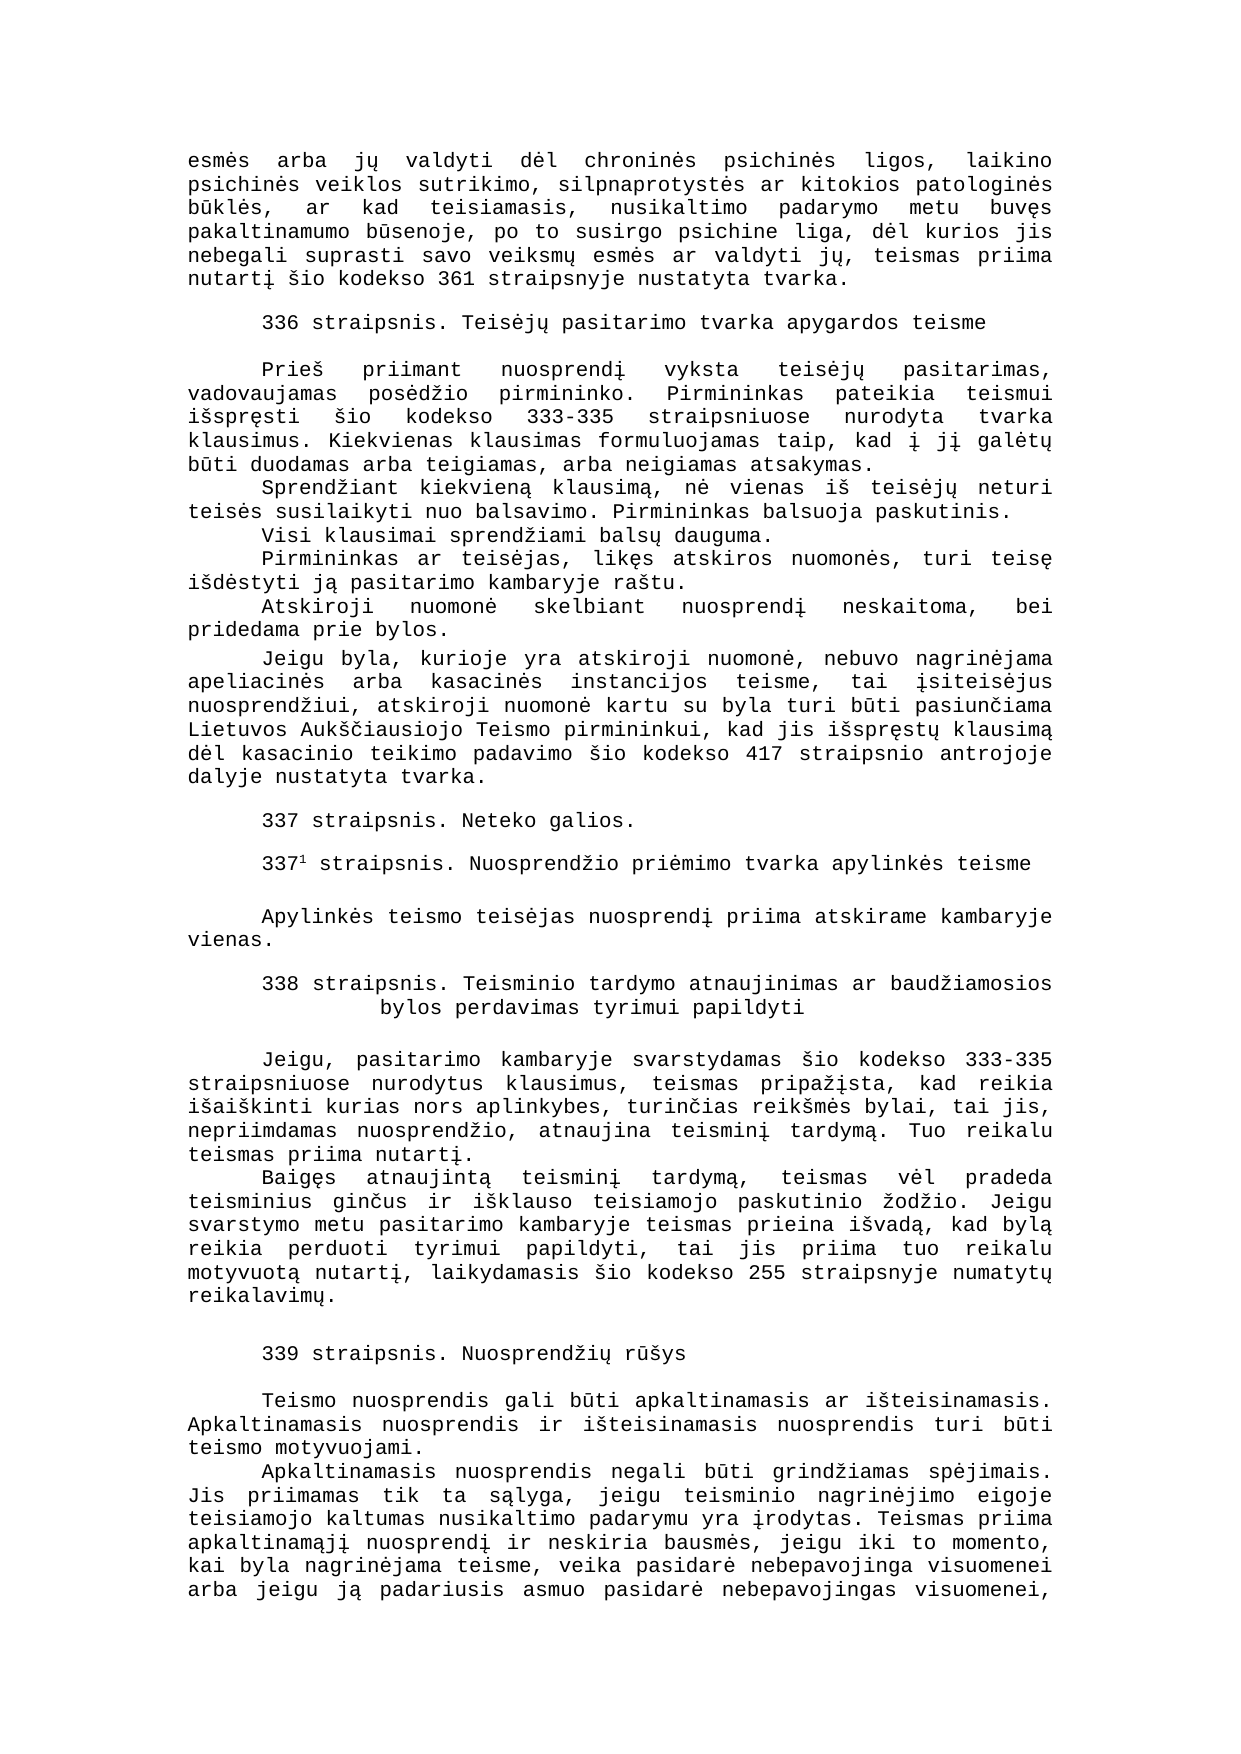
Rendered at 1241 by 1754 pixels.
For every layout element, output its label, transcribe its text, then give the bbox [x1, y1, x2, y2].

text Apkaltinamasis nuosprendis negali būti grindžiamas spėjimais. Jis priimamas tik ta sąlyga, jeigu teisminio nagrinėjimo eigoje teisiamojo kaltumas nusikaltimo padarymu yra įrodytas. Teismas priima apkaltinamąjį nuosprendį ir neskiria bausmės, jeigu iki to momento, kai byla nagrinėjama teisme, veika pasidarė nebepavojinga visuomenei arba jeigu ją padariusis asmuo pasidarė nebepavojingas visuomenei, [187, 1461, 1053, 1603]
text Jeigu, pasitarimo kambaryje svarstydamas šio kodekso 333-335 straipsniuose nurodytus klausimus, teismas pripažįsta, kad reikia išaiškinti kurias nors aplinkybes, turinčias reikšmės bylai, tai jis, nepriimdamas nuosprendžio, atnaujina teisminį tardymą. Tuo reikalu teismas priima nutartį. [187, 1049, 1053, 1167]
text Sprendžiant kiekvieną klausimą, nė vienas iš teisėjų neturi teisės susilaikyti nuo balsavimo. Pirmininkas balsuoja paskutinis. [187, 477, 1053, 525]
text Visi klausimai sprendžiami balsų dauguma. [187, 525, 1053, 548]
text Baigęs atnaujintą teisminį tardymą, teismas vėl pradeda teisminius ginčus ir išklauso teisiamojo paskutinio žodžio. Jeigu svarstymo metu pasitarimo kambaryje teismas prieina išvadą, kad bylą reikia perduoti tyrimui papildyti, tai jis priima tuo reikalu motyvuotą nutartį, laikydamasis šio kodekso 255 straipsnyje numatytų reikalavimų. [187, 1167, 1053, 1309]
text 338 straipsnis. Teisminio tardymo atnaujinimas ar baudžiamosios bylos perdavimas tyrimui papildyti [261, 973, 1053, 1020]
text 337 straipsnis. Neteko galios. [187, 810, 1053, 833]
text Jeigu byla, kurioje yra atskiroji nuomonė, nebuvo nagrinėjama apeliacinės arba kasacinės instancijos teisme, tai įsiteisėjus nuosprendžiui, atskiroji nuomonė kartu su byla turi būti pasiunčiama Lietuvos Aukščiausiojo Teismo pirmininkui, kad jis išspręstų klausimą dėl kasacinio teikimo padavimo šio kodekso 417 straipsnio antrojoje dalyje nustatyta tvarka. [187, 648, 1053, 790]
text Teismo nuosprendis gali būti apkaltinamasis ar išteisinamasis. Apkaltinamasis nuosprendis ir išteisinamasis nuosprendis turi būti teismo motyvuojami. [187, 1390, 1053, 1461]
text esmės arba jų valdyti dėl chroninės psichinės ligos, laikino psichinės veiklos sutrikimo, silpnaprotystės ar kitokios patologinės būklės, ar kad teisiamasis, nusikaltimo padarymo metu buvęs pakaltinamumo būsenoje, po to susirgo psichine liga, dėl kurios jis nebegali suprasti savo veiksmų esmės ar valdyti jų, teismas priima nutartį šio kodekso 361 straipsnyje nustatyta tvarka. [187, 150, 1053, 292]
text Atskiroji nuomonė skelbiant nuosprendį neskaitoma, bei pridedama prie bylos. [187, 596, 1053, 643]
text 336 straipsnis. Teisėjų pasitarimo tvarka apygardos teisme [187, 312, 1053, 336]
text Pirmininkas ar teisėjas, likęs atskiros nuomonės, turi teisę išdėstyti ją pasitarimo kambaryje raštu. [187, 548, 1053, 596]
text 3371 straipsnis. Nuosprendžio priėmimo tvarka apylinkės teisme [187, 853, 1053, 877]
text 339 straipsnis. Nuosprendžių rūšys [187, 1343, 1053, 1366]
text Apylinkės teismo teisėjas nuosprendį priima atskirame kambaryje vienas. [187, 906, 1053, 953]
text Prieš priimant nuosprendį vyksta teisėjų pasitarimas, vadovaujamas posėdžio pirmininko. Pirmininkas pateikia teismui išspręsti šio kodekso 333-335 straipsniuose nurodyta tvarka klausimus. Kiekvienas klausimas formuluojamas taip, kad į jį galėtų būti duodamas arba teigiamas, arba neigiamas atsakymas. [187, 359, 1053, 477]
